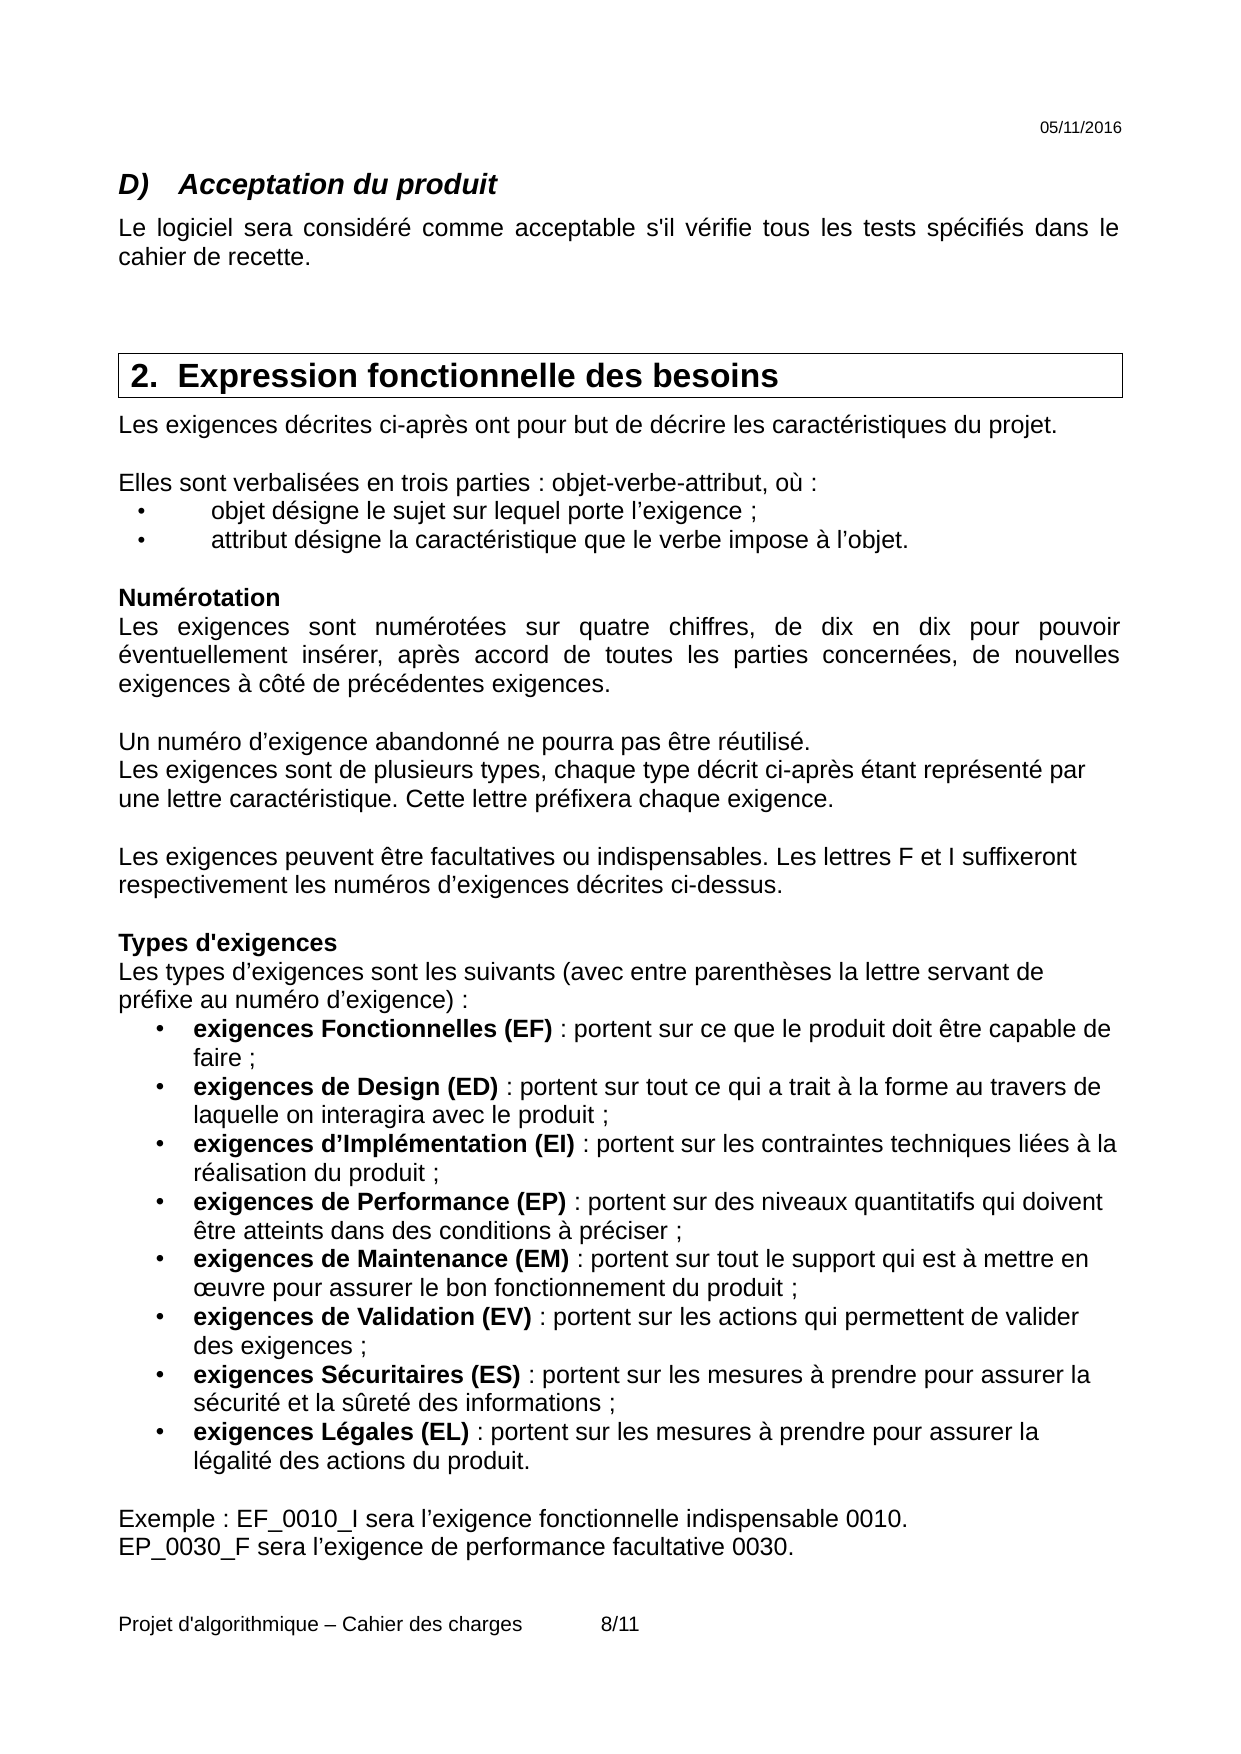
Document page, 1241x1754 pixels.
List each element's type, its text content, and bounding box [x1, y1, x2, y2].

list exigences de Validation (EV) : portent sur les actions qui permettent de valider des exigences ; [156, 1302, 1122, 1359]
list exigences Fonctionnelles (EF) : portent sur ce que le produit doit être capable de faire ; [156, 1014, 1122, 1072]
text Les exigences peuvent être facultatives ou indispensables. Les lettres F et I suffixeront respectivement les numéros d’exigences décrites ci-dessus. [118, 841, 1122, 899]
list exigences d’Implémentation (EI) : portent sur les contraintes techniques liées à la réalisation du produit ; [156, 1129, 1122, 1187]
text Les exigences sont numérotées sur quatre chiffres, de dix en dix pour pouvoir éventuellement insérer, après accord de toutes les parties concernées, de nouvelles exigences à côté de précédentes exigences. [118, 611, 1122, 698]
list attribut désigne la caractéristique que le verbe impose à l’objet. [137, 525, 1122, 554]
text Les exigences sont de plusieurs types, chaque type décrit ci-après étant représenté par une lettre caractéristique. Cette lettre préfixera chaque exigence. [118, 755, 1122, 813]
text Elles sont verbalisées en trois parties : objet-verbe-attribut, où : [118, 467, 1122, 496]
subtitle Acceptation du produit [118, 167, 1122, 200]
text Le logiciel sera considéré comme acceptable s'il vérifie tous les tests spécifiés dans le cahier de recette. [118, 213, 1122, 270]
text Un numéro d’exigence abandonné ne pourra pas être réutilisé. [118, 726, 1122, 755]
subtitle Expression fonctionnelle des besoins [119, 354, 1122, 397]
text Numérotation [118, 583, 1122, 611]
text Les types d’exigences sont les suivants (avec entre parenthèses la lettre servant de préfixe au numéro d’exigence) : [118, 956, 1122, 1014]
list exigences de Maintenance (EM) : portent sur tout le support qui est à mettre en œuvre pour assurer le bon fonctionnement du produit ; [156, 1244, 1122, 1302]
list exigences Sécuritaires (ES) : portent sur les mesures à prendre pour assurer la sécurité et la sûreté des informations ; [156, 1359, 1122, 1417]
list objet désigne le sujet sur lequel porte l’exigence ; [137, 496, 1122, 525]
list exigences de Performance (EP) : portent sur des niveaux quantitatifs qui doivent être atteints dans des conditions à préciser ; [156, 1187, 1122, 1244]
list exigences Légales (EL) : portent sur les mesures à prendre pour assurer la légalité des actions du produit. [156, 1417, 1122, 1475]
list exigences de Design (ED) : portent sur tout ce qui a trait à la forme au travers de laquelle on interagira avec le produit ; [156, 1072, 1122, 1129]
text Types d'exigences [118, 928, 1122, 956]
text Exemple : EF_0010_I sera l’exigence fonctionnelle indispensable 0010. [118, 1503, 1122, 1532]
text Les exigences décrites ci-après ont pour but de décrire les caractéristiques du projet. [118, 410, 1122, 439]
text EP_0030_F sera l’exigence de performance facultative 0030. [118, 1532, 1122, 1561]
